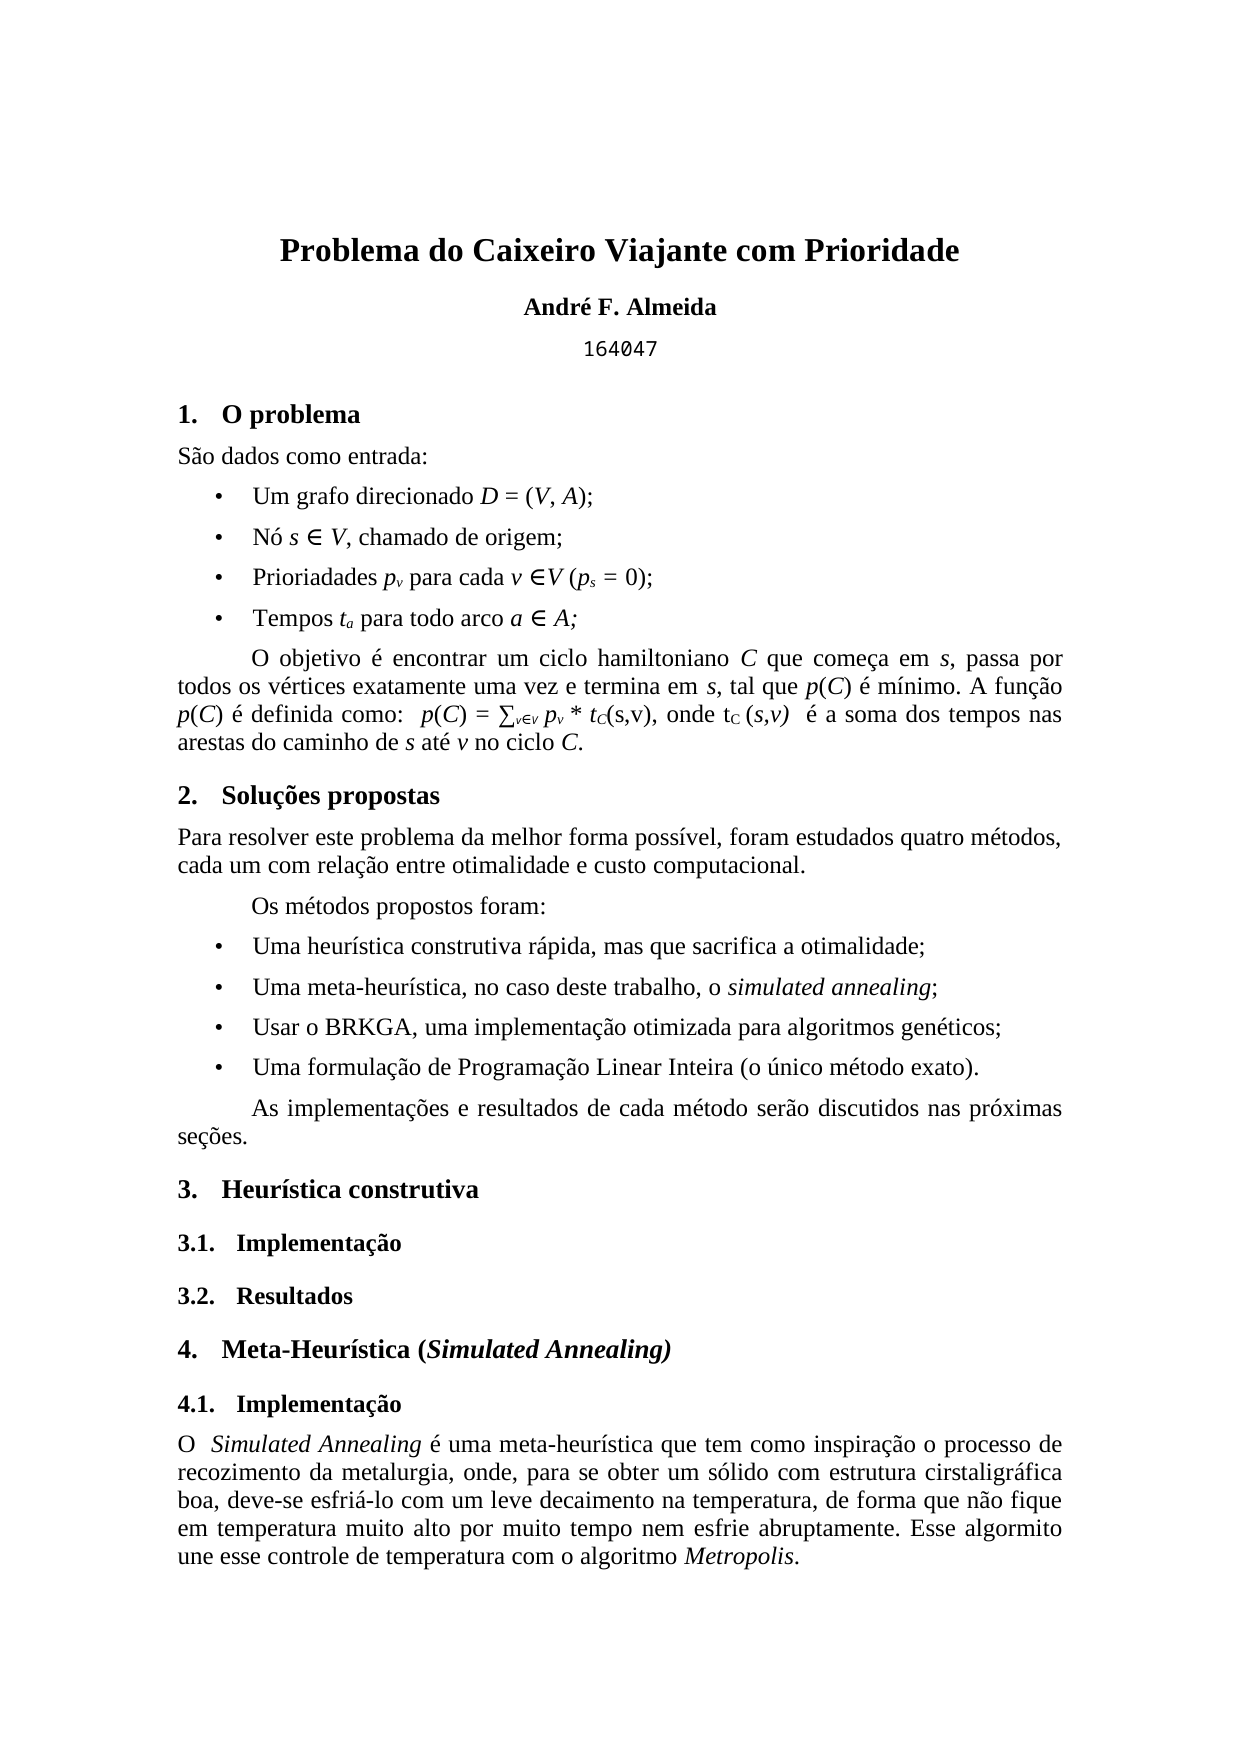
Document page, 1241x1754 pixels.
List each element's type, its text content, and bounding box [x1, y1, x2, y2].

list Usar o BRKGA, uma implementação otimizada para algoritmos genéticos; [215, 1013, 1063, 1041]
list Um grafo direcionado D = (V, A); [215, 482, 1063, 510]
text Para resolver este problema da melhor forma possível, foram estudados quatro métodos, cada um com relação entre otimalidade e custo computacional. [177, 823, 1063, 879]
list Uma meta-heurística, no caso deste trabalho, o simulated annealing; [215, 972, 1063, 1000]
title Problema do Caixeiro Viajante com Prioridade [177, 231, 1063, 268]
title Heurística construtiva [177, 1174, 1063, 1204]
list Uma heurística construtiva rápida, mas que sacrifica a otimalidade; [215, 932, 1063, 960]
text São dados como entrada: [177, 442, 1063, 470]
list Nó s ∈ V, chamado de origem; [215, 523, 1063, 551]
text 164047 [177, 334, 1063, 362]
title Implementação [177, 1390, 1063, 1418]
list Prioriadades pv para cada v ∈V (ps = 0); [215, 563, 1063, 591]
title Soluções propostas [177, 781, 1063, 811]
text Os métodos propostos foram: [177, 892, 1063, 919]
title O problema [177, 399, 1063, 429]
list Tempos ta para todo arco a ∈ A; [215, 603, 1063, 631]
list O objetivo é encontrar um ciclo hamiltoniano C que começa em s, passa por todos os vértices exatamente uma vez e termina em s, tal que p(C) é mínimo. A função p(C) é definida como: p(C) = ∑v∈V pv * tC(s,v), onde tC (s,v) é a soma dos tempos nas arestas do caminho de s até v no ciclo C. [177, 644, 1063, 756]
list Uma formulação de Programação Linear Inteira (o único método exato). [215, 1053, 1063, 1081]
title Implementação [177, 1229, 1063, 1257]
title Meta-Heurística (Simulated Annealing) [177, 1335, 1063, 1365]
title Resultados [177, 1282, 1063, 1310]
text André F. Almeida [177, 293, 1063, 321]
text As implementações e resultados de cada método serão discutidos nas próximas seções. [177, 1094, 1063, 1150]
text O Simulated Annealing é uma meta-heurística que tem como inspiração o processo de recozimento da metalurgia, onde, para se obter um sólido com estrutura cirstaligráfica boa, deve-se esfriá-lo com um leve decaimento na temperatura, de forma que não fique em temperatura muito alto por muito tempo nem esfrie abruptamente. Esse algormito une esse controle de temperatura com o algoritmo Metropolis. [177, 1430, 1063, 1570]
